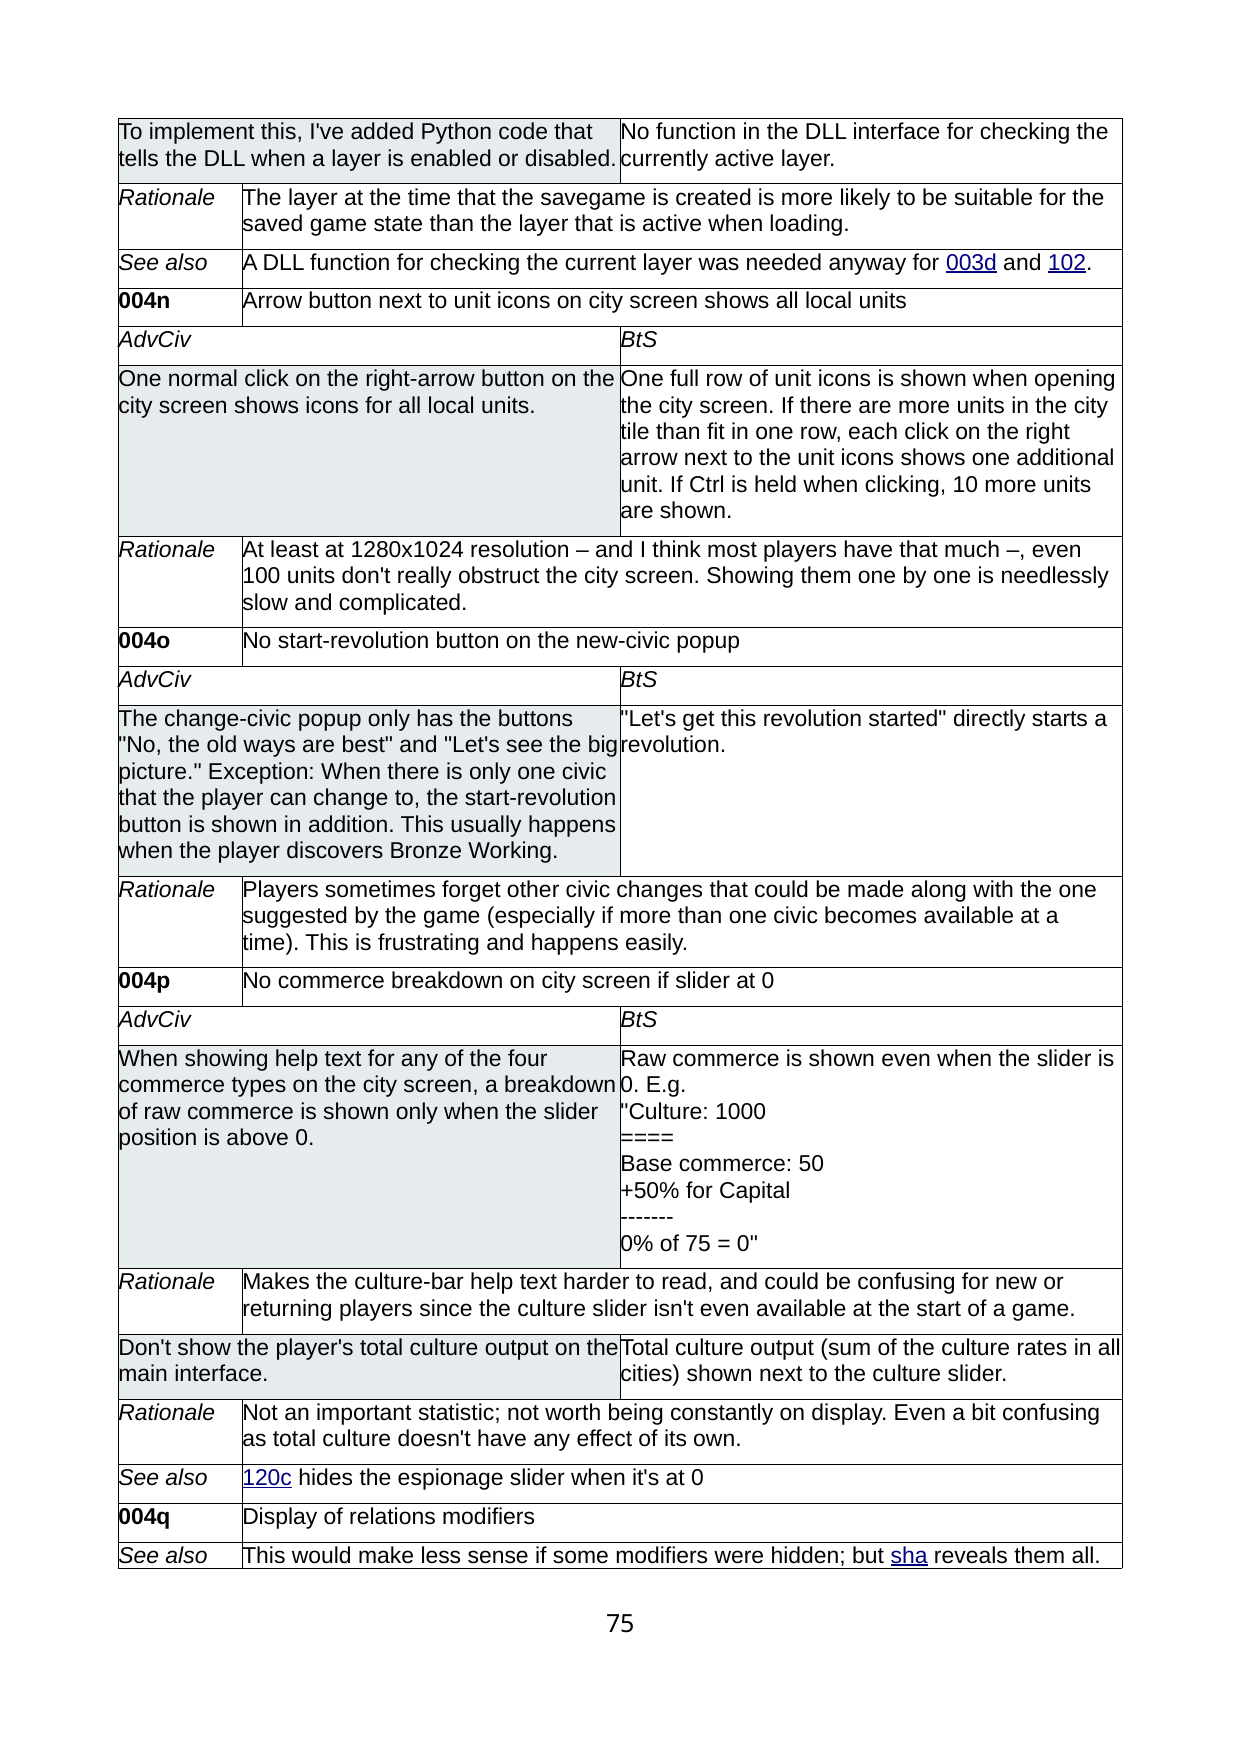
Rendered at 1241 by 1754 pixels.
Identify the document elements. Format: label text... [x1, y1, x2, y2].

table_cell 004p [119, 968, 242, 1006]
table_cell Rationale [119, 1269, 242, 1333]
table_cell To implement this, I've added Python code that tells the DLL when a layer is enabled or disabled. [119, 119, 620, 183]
table_cell "Let's get this revolution started" directly starts a revolution. [621, 706, 1122, 876]
table_cell A DLL function for checking the current layer was needed anyway for 003d and 102. [243, 250, 1122, 287]
table_cell See also [119, 250, 242, 287]
table_cell One normal click on the right-arrow button on the city screen shows icons for all local units. [119, 366, 620, 536]
table_cell Makes the culture-bar help text harder to read, and could be confusing for new or returning players since the culture slider isn't even available at the start of a game. [243, 1269, 1122, 1333]
table_cell 120c hides the espionage slider when it's at 0 [243, 1465, 1122, 1503]
table_cell 004o [119, 628, 242, 666]
table_cell Don't show the player's total culture output on the main interface. [119, 1335, 620, 1399]
table_cell No start-revolution button on the new-civic popup [243, 628, 1122, 666]
table_cell Players sometimes forget other civic changes that could be made along with the one suggested by the game (especially if more than one civic becomes available at a time). This is frustrating and happens easily. [243, 877, 1122, 967]
table_cell Rationale [119, 537, 242, 627]
table_cell See also [119, 1543, 242, 1568]
table_cell See also [119, 1465, 242, 1503]
table_cell Display of relations modifiers [243, 1504, 1122, 1542]
table_cell Rationale [119, 184, 242, 248]
table_cell Rationale [119, 1400, 242, 1464]
table_cell Total culture output (sum of the culture rates in all cities) shown next to the culture slider. [621, 1335, 1122, 1399]
table_cell One full row of unit icons is shown when opening the city screen. If there are more units in the city tile than fit in one row, each click on the right arrow next to the unit icons shows one additional unit. If Ctrl is held when clicking, 10 more units are shown. [621, 366, 1122, 536]
table_cell The layer at the time that the savegame is created is more likely to be suitable for the saved game state than the layer that is active when loading. [243, 184, 1122, 248]
table_cell When showing help text for any of the four commerce types on the city screen, a breakdown of raw commerce is shown only when the slider position is above 0. [119, 1046, 620, 1268]
table_cell BtS [621, 327, 1122, 365]
table_cell The change-civic popup only has the buttons "No, the old ways are best" and "Let's see the big picture." Exception: When there is only one civic that the player can change to, the start-revolution button is shown in addition. This usually happens when the player discovers Bronze Working. [119, 706, 620, 876]
table_cell Not an important statistic; not worth being constantly on display. Even a bit confusing as total culture doesn't have any effect of its own. [243, 1400, 1122, 1464]
table_cell AdvCiv [119, 327, 620, 365]
table_cell 004n [119, 289, 242, 326]
table_cell Rationale [119, 877, 242, 967]
table_cell AdvCiv [119, 667, 620, 705]
table_cell 004q [119, 1504, 242, 1542]
table_cell At least at 1280x1024 resolution – and I think most players have that much –, even 100 units don't really obstruct the city screen. Showing them one by one is needlessly slow and complicated. [243, 537, 1122, 627]
table_cell BtS [621, 667, 1122, 705]
table_cell This would make less sense if some modifiers were hidden; but sha reveals them all. [243, 1543, 1122, 1568]
table_cell BtS [621, 1007, 1122, 1045]
table_cell Arrow button next to unit icons on city screen shows all local units [243, 289, 1122, 326]
table_cell No function in the DLL interface for checking the currently active layer. [621, 119, 1122, 183]
table_cell AdvCiv [119, 1007, 620, 1045]
table_cell Raw commerce is shown even when the slider is 0. E.g. "Culture: 1000 ==== Base commerce: 50 +50% for Capital ------- 0% of 75 = 0" [621, 1046, 1122, 1268]
table_cell No commerce breakdown on city screen if slider at 0 [243, 968, 1122, 1006]
